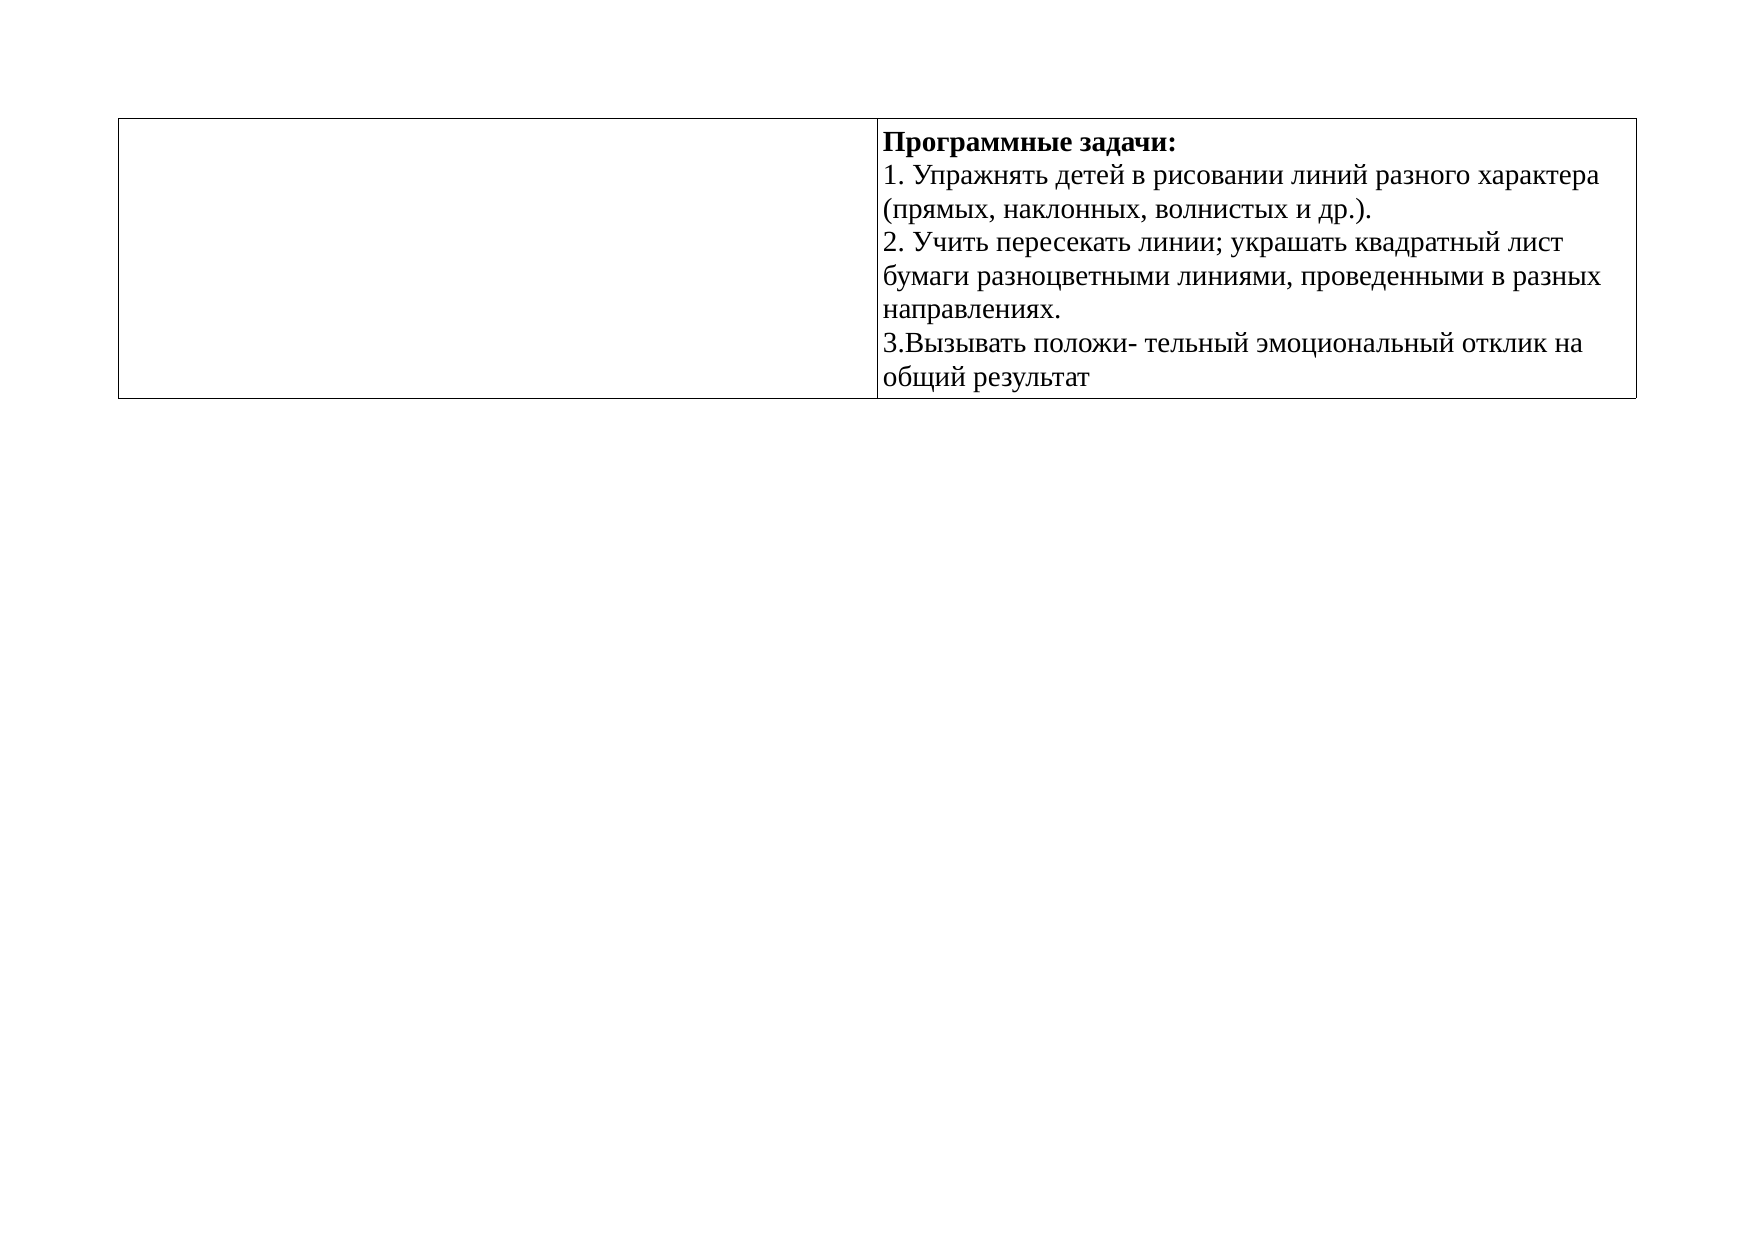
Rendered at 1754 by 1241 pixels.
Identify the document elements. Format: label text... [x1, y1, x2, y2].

table_cell Программные задачи: 1. Упражнять детей в рисовании линий разного характера (прямых, наклонных, волнистых и др.). 2. Учить пересекать линии; украшать квадратный лист бумаги разноцветными линиями, проведенными в разных направлениях. 3.Вызывать положи- тельный эмоциональный отклик на общий результат [878, 119, 1636, 398]
table_cell [119, 119, 877, 398]
